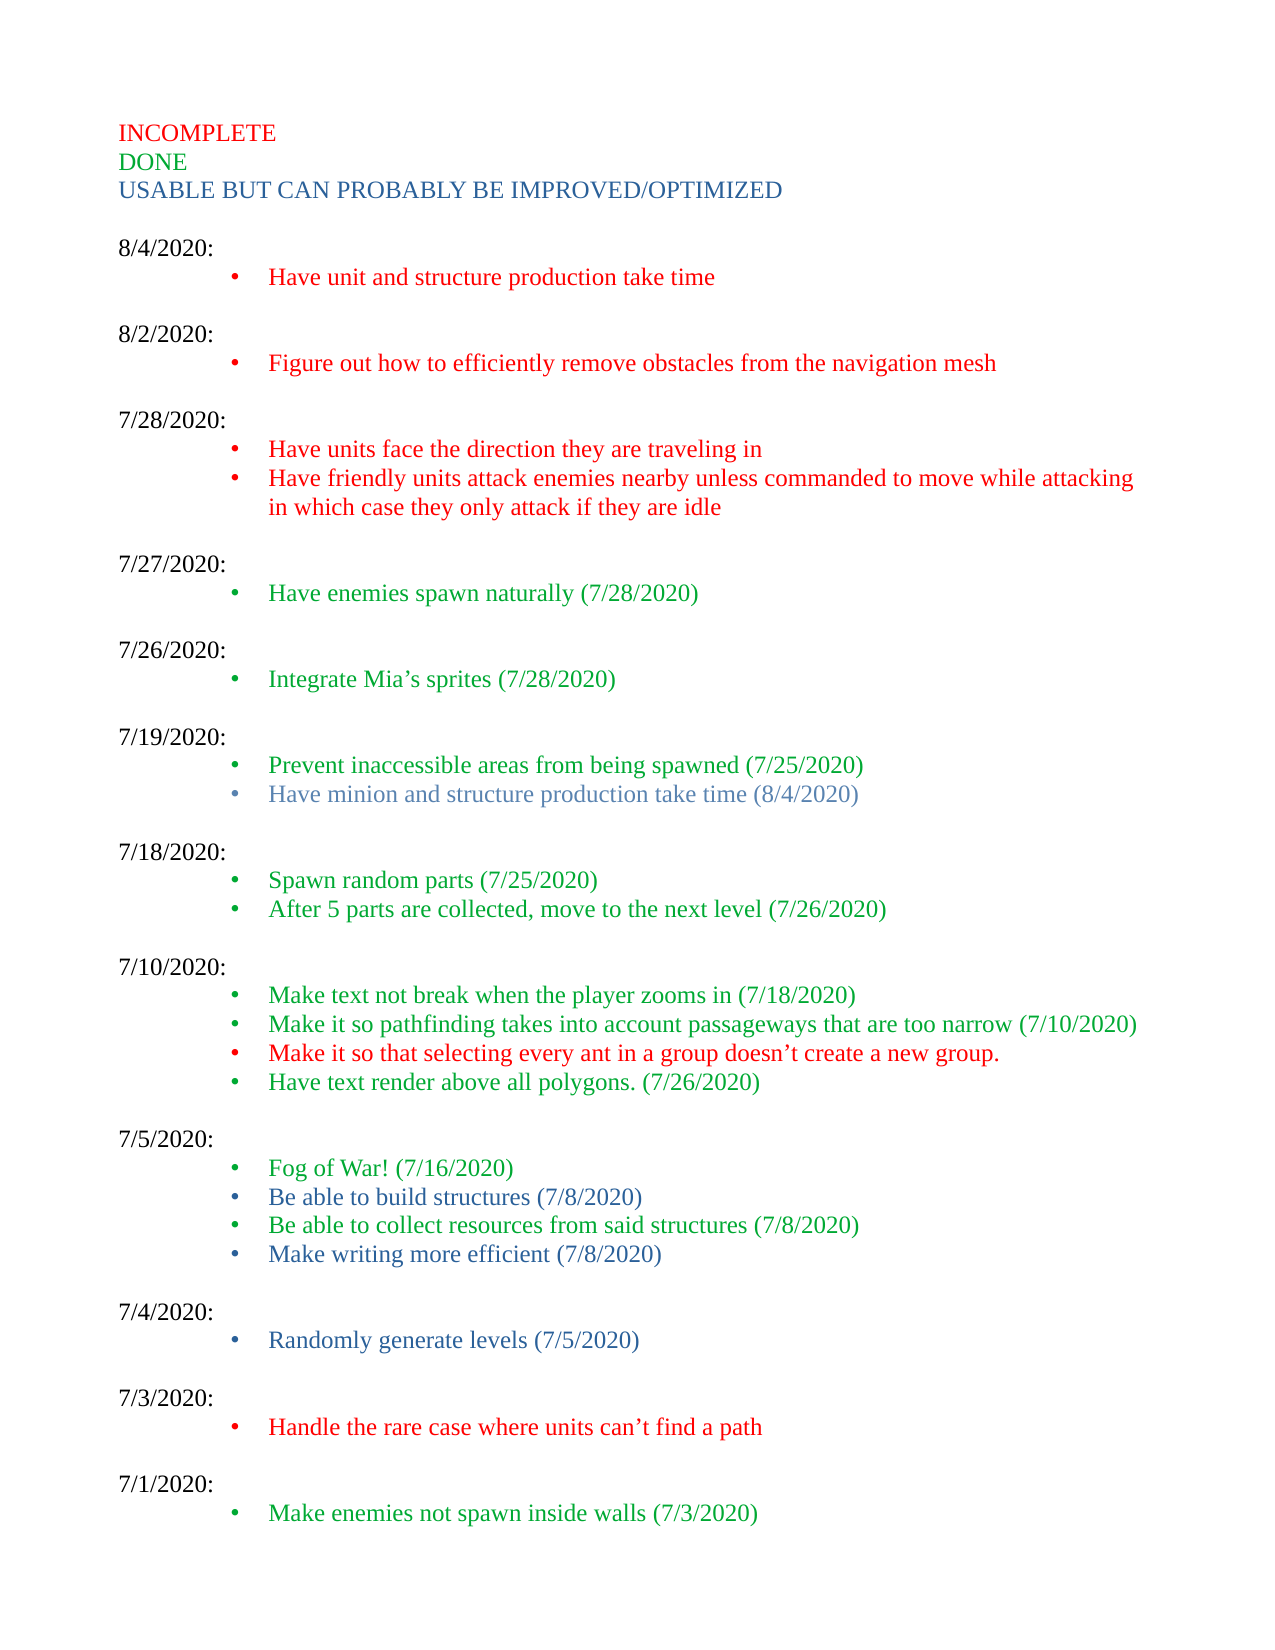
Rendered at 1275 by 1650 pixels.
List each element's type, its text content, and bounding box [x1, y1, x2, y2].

text DONE [118, 147, 1157, 176]
list Prevent inaccessible areas from being spawned (7/25/2020) [231, 751, 1157, 779]
list Make it so that selecting every ant in a group doesn’t create a new group. [231, 1038, 1157, 1067]
list Be able to collect resources from said structures (7/8/2020) [231, 1211, 1157, 1239]
list Handle the rare case where units can’t find a path [231, 1412, 1157, 1441]
list Make text not break when the player zooms in (7/18/2020) [231, 981, 1157, 1009]
text 7/28/2020: [118, 406, 1157, 434]
text USABLE BUT CAN PROBABLY BE IMPROVED/OPTIMIZED [118, 176, 1157, 204]
text 7/3/2020: [118, 1383, 1157, 1412]
text 7/27/2020: [118, 549, 1157, 578]
list Be able to build structures (7/8/2020) [231, 1182, 1157, 1211]
list Have enemies spawn naturally (7/28/2020) [231, 578, 1157, 607]
text 7/5/2020: [118, 1124, 1157, 1153]
list Spawn random parts (7/25/2020) [231, 866, 1157, 894]
list Randomly generate levels (7/5/2020) [231, 1326, 1157, 1354]
list Have minion and structure production take time (8/4/2020) [231, 779, 1157, 808]
text 7/10/2020: [118, 952, 1157, 981]
text 8/4/2020: [118, 233, 1157, 262]
list Have friendly units attack enemies nearby unless commanded to move while attacking in which case they only attack if they are idle [231, 463, 1157, 521]
text 7/4/2020: [118, 1297, 1157, 1326]
list Fog of War! (7/16/2020) [231, 1153, 1157, 1182]
list Make enemies not spawn inside walls (7/3/2020) [231, 1498, 1157, 1527]
text 7/19/2020: [118, 722, 1157, 751]
text 7/1/2020: [118, 1469, 1157, 1498]
list Have unit and structure production take time [231, 262, 1157, 291]
text 7/26/2020: [118, 636, 1157, 664]
text INCOMPLETE [118, 118, 1157, 147]
list Make it so pathfinding takes into account passageways that are too narrow (7/10/2020) [231, 1009, 1157, 1038]
list Have text render above all polygons. (7/26/2020) [231, 1067, 1157, 1096]
text 8/2/2020: [118, 319, 1157, 348]
list After 5 parts are collected, move to the next level (7/26/2020) [231, 894, 1157, 923]
list Integrate Mia’s sprites (7/28/2020) [231, 664, 1157, 693]
list Make writing more efficient (7/8/2020) [231, 1239, 1157, 1268]
list Have units face the direction they are traveling in [231, 434, 1157, 463]
text 7/18/2020: [118, 837, 1157, 866]
list Figure out how to efficiently remove obstacles from the navigation mesh [231, 348, 1157, 377]
